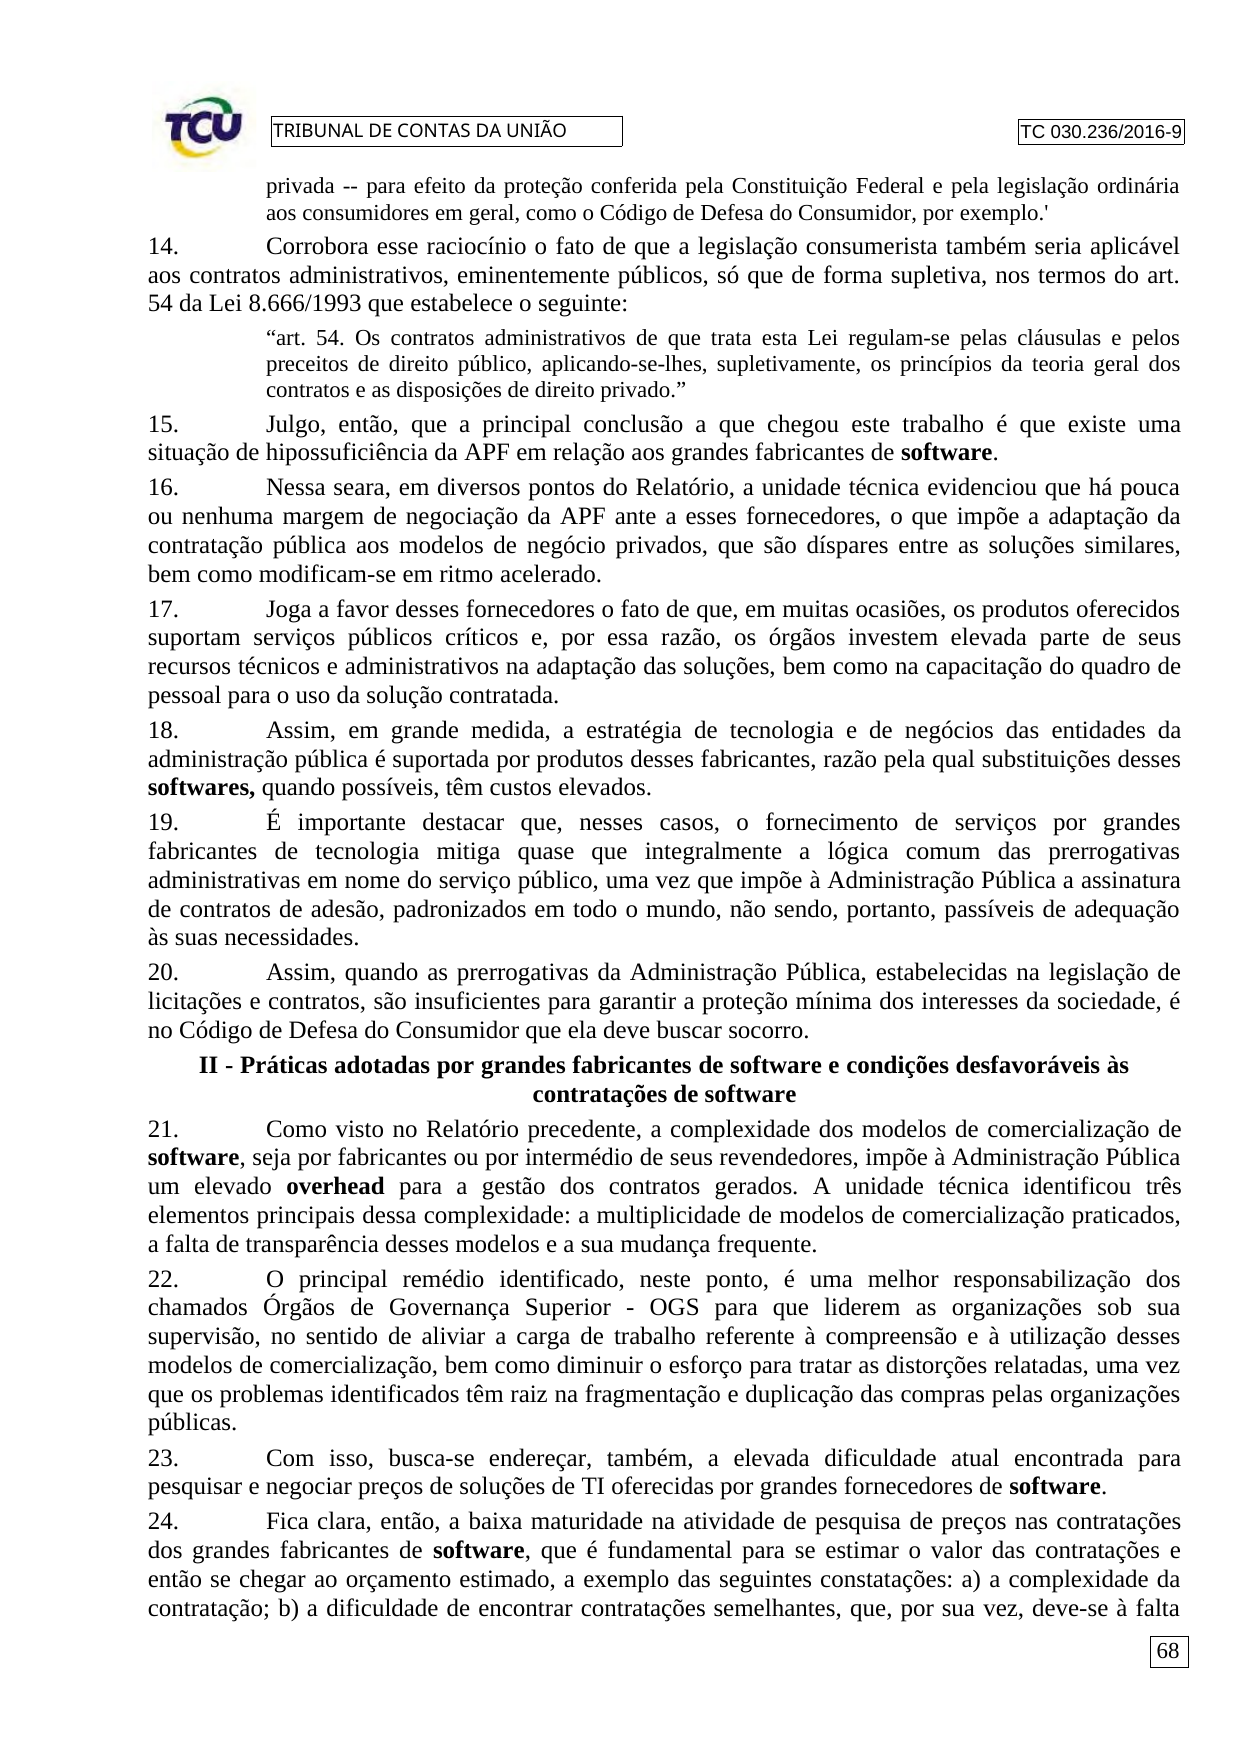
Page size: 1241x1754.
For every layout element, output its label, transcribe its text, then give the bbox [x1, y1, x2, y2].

list Como visto no Relatório precedente, a complexidade dos modelos de comercialização de software, seja por fabricantes ou por intermédio de seus revendedores, impõe à Administração Pública um elevado overhead para a gestão dos contratos gerados. A unidade técnica identificou três elementos principais dessa complexidade: a multiplicidade de modelos de comercialização praticados, a falta de transparência desses modelos e a sua mudança frequente. [148, 1114, 1182, 1257]
list Nessa seara, em diversos pontos do Relatório, a unidade técnica evidenciou que há pouca ou nenhuma margem de negociação da APF ante a esses fornecedores, o que impõe a adaptação da contratação pública aos modelos de negócio privados, que são díspares entre as soluções similares, bem como modificam-se em ritmo acelerado. [148, 472, 1182, 587]
text II - Práticas adotadas por grandes fabricantes de software e condições desfavoráveis às contratações de software [199, 1051, 1131, 1108]
list É importante destacar que, nesses casos, o fornecimento de serviços por grandes fabricantes de tecnologia mitiga quase que integralmente a lógica comum das prerrogativas administrativas em nome do serviço público, uma vez que impõe à Administração Pública a assinatura de contratos de adesão, padronizados em todo o mundo, não sendo, portanto, passíveis de adequação às suas necessidades. [148, 807, 1182, 951]
subtitle Julgo, então, que a principal conclusão a que chegou este trabalho é que existe uma situação de hipossuficiência da APF em relação aos grandes fabricantes de software. [148, 409, 1182, 466]
list Fica clara, então, a baixa maturidade na atividade de pesquisa de preços nas contratações dos grandes fabricantes de software, que é fundamental para se estimar o valor das contratações e então se chegar ao orçamento estimado, a exemplo das seguintes constatações: a) a complexidade da contratação; b) a dificuldade de encontrar contratações semelhantes, que, por sua vez, deve-se à falta [148, 1506, 1182, 1621]
list Com isso, busca-se endereçar, também, a elevada dificuldade atual encontrada para pesquisar e negociar preços de soluções de TI oferecidas por grandes fornecedores de software. [148, 1443, 1182, 1500]
list Joga a favor desses fornecedores o fato de que, em muitas ocasiões, os produtos oferecidos suportam serviços públicos críticos e, por essa razão, os órgãos investem elevada parte de seus recursos técnicos e administrativos na adaptação das soluções, bem como na capacitação do quadro de pessoal para o uso da solução contratada. [148, 594, 1182, 709]
subtitle Corrobora esse raciocínio o fato de que a legislação consumerista também seria aplicável aos contratos administrativos, eminentemente públicos, só que de forma supletiva, nos termos do art. 54 da Lei 8.666/1993 que estabelece o seguinte: [148, 231, 1182, 317]
list O principal remédio identificado, neste ponto, é uma melhor responsabilização dos chamados Órgãos de Governança Superior - OGS para que liderem as organizações sob sua supervisão, no sentido de aliviar a carga de trabalho referente à compreensão e à utilização desses modelos de comercialização, bem como diminuir o esforço para tratar as distorções relatadas, uma vez que os problemas identificados têm raiz na fragmentação e duplicação das compras pelas organizações públicas. [148, 1264, 1182, 1436]
list Assim, quando as prerrogativas da Administração Pública, estabelecidas na legislação de licitações e contratos, são insuficientes para garantir a proteção mínima dos interesses da sociedade, é no Código de Defesa do Consumidor que ela deve buscar socorro. [148, 957, 1182, 1044]
text “art. 54. Os contratos administrativos de que trata esta Lei regulam-se pelas cláusulas e pelos preceitos de direito público, aplicando-se-lhes, supletivamente, os princípios da teoria geral dos contratos e as disposições de direito privado.” [266, 324, 1182, 403]
text privada -- para efeito da proteção conferida pela Constituição Federal e pela legislação ordinária aos consumidores em geral, como o Código de Defesa do Consumidor, por exemplo.' [266, 172, 1182, 225]
picture [151, 81, 257, 172]
list Assim, em grande medida, a estratégia de tecnologia e de negócios das entidades da administração pública é suportada por produtos desses fabricantes, razão pela qual substituições desses softwares, quando possíveis, têm custos elevados. [148, 715, 1182, 801]
